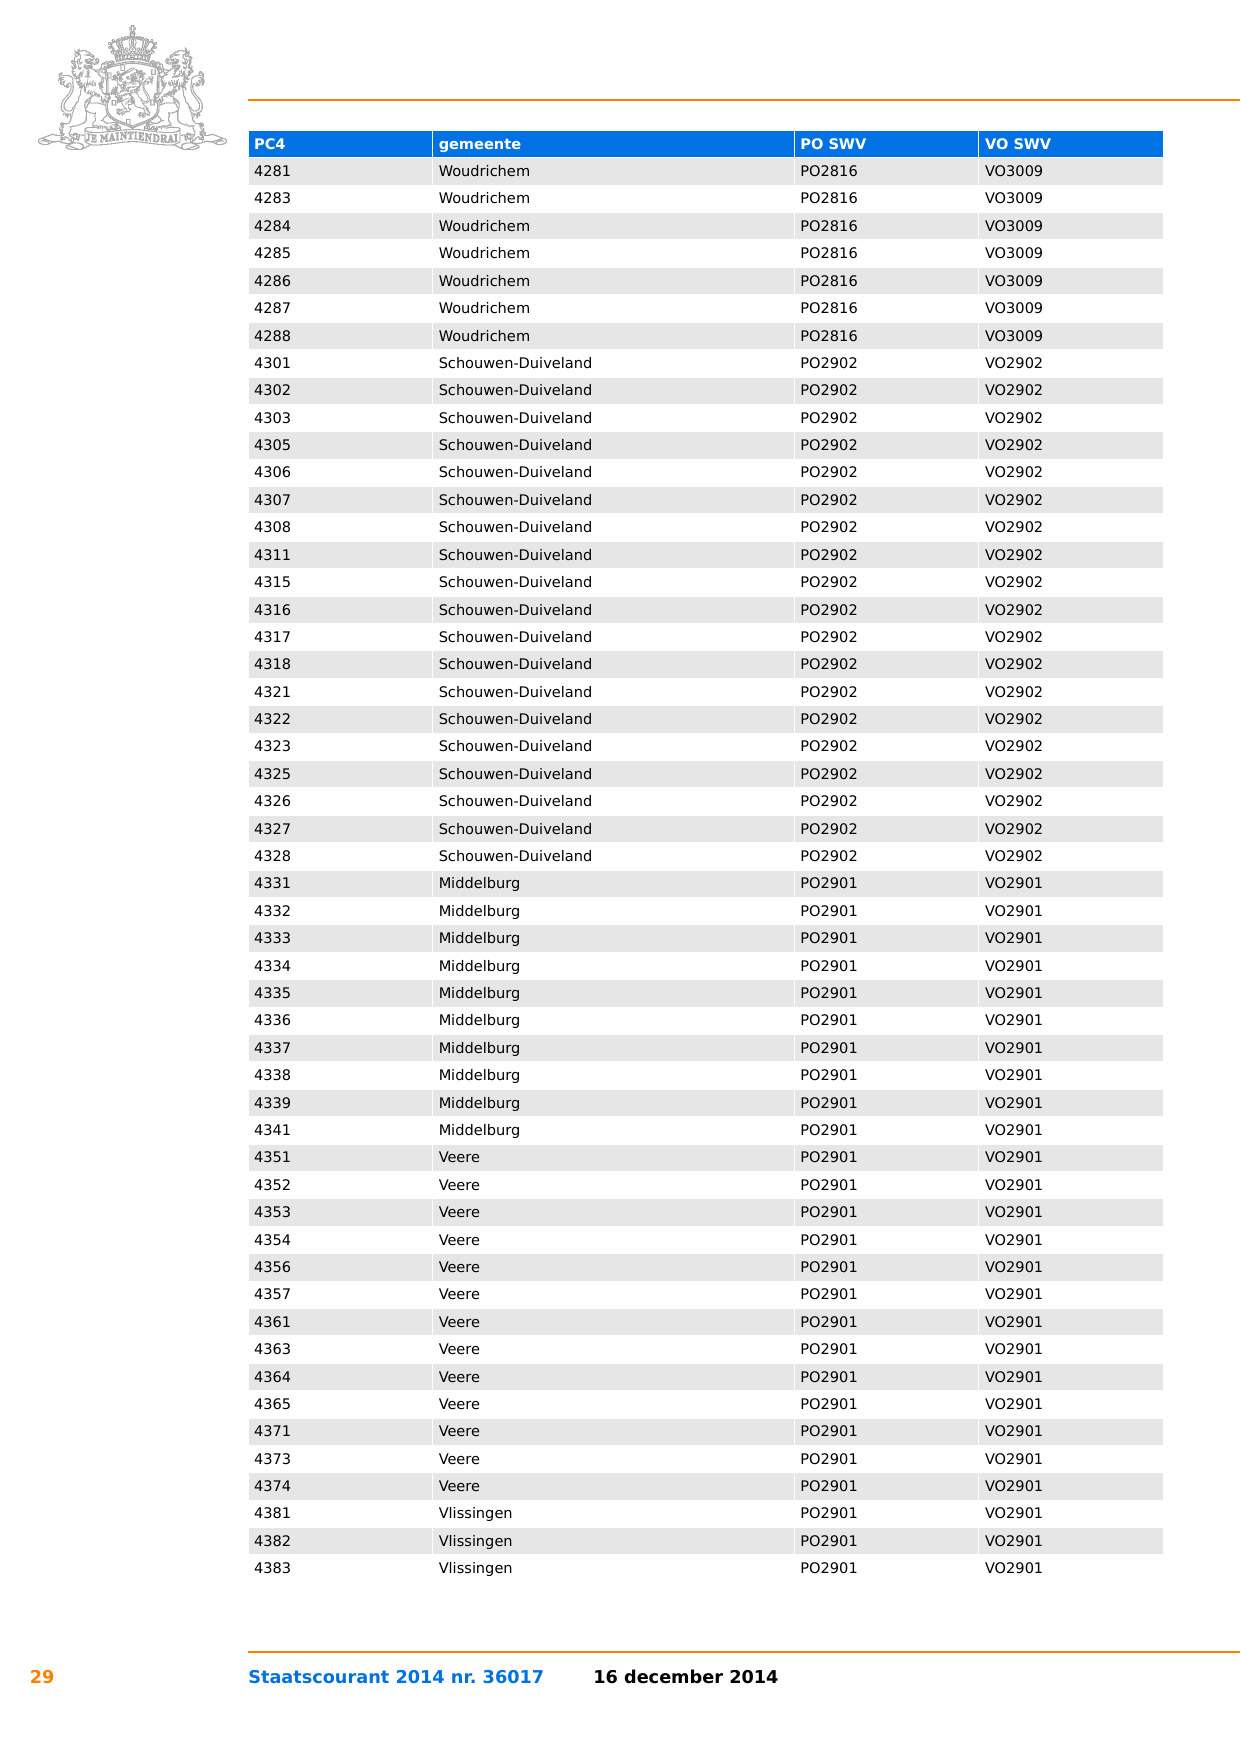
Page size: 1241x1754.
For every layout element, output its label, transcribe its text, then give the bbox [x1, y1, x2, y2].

table_cell VO2901 [979, 898, 1163, 924]
table_cell 4364 [249, 1364, 432, 1390]
table_cell 4337 [249, 1035, 432, 1061]
table_cell Woudrichem [433, 158, 794, 185]
table_cell VO2902 [979, 597, 1163, 623]
table_cell PO2902 [795, 789, 978, 815]
table_header PO SWV [795, 131, 978, 157]
table_cell Schouwen-Duiveland [433, 761, 794, 787]
table_cell 4336 [249, 1008, 432, 1034]
table_cell Schouwen-Duiveland [433, 460, 794, 486]
table_cell PO2901 [795, 1391, 978, 1417]
table_cell 4323 [249, 734, 432, 760]
table_cell Veere [433, 1309, 794, 1335]
table_cell VO3009 [979, 295, 1163, 322]
table_cell Middelburg [433, 871, 794, 897]
table_cell 4315 [249, 569, 432, 596]
table_cell 4333 [249, 925, 432, 952]
table_cell Schouwen-Duiveland [433, 569, 794, 596]
table_cell Vlissingen [433, 1501, 794, 1527]
table_cell Veere [433, 1282, 794, 1308]
table_cell 4305 [249, 432, 432, 459]
table_cell 4335 [249, 980, 432, 1007]
table_cell PO2901 [795, 1309, 978, 1335]
table_cell 4353 [249, 1199, 432, 1226]
table_cell PO2901 [795, 1008, 978, 1034]
table_cell Schouwen-Duiveland [433, 816, 794, 842]
table_cell VO2901 [979, 1090, 1163, 1116]
table_cell VO3009 [979, 158, 1163, 185]
table_cell VO2901 [979, 925, 1163, 952]
table_cell PO2902 [795, 597, 978, 623]
table_cell PO2901 [795, 1145, 978, 1171]
table_cell Veere [433, 1254, 794, 1281]
table_cell Veere [433, 1364, 794, 1390]
table_cell Schouwen-Duiveland [433, 515, 794, 541]
table_cell PO2901 [795, 925, 978, 952]
table_cell VO2901 [979, 1501, 1163, 1527]
table_cell PO2901 [795, 1117, 978, 1143]
table_cell Schouwen-Duiveland [433, 350, 794, 376]
table_cell 4322 [249, 706, 432, 733]
table_cell Schouwen-Duiveland [433, 487, 794, 513]
table_cell Veere [433, 1199, 794, 1226]
table_cell VO2901 [979, 1227, 1163, 1253]
table_cell 4317 [249, 624, 432, 650]
table_cell VO2901 [979, 1336, 1163, 1363]
table_cell PO2902 [795, 679, 978, 705]
table_cell PO2902 [795, 651, 978, 678]
table_cell 4302 [249, 378, 432, 404]
table_cell 4334 [249, 953, 432, 979]
table_cell VO2902 [979, 432, 1163, 459]
table_cell VO2901 [979, 1446, 1163, 1472]
table_cell PO2901 [795, 1473, 978, 1500]
table_cell VO2901 [979, 1419, 1163, 1445]
table_cell 4311 [249, 542, 432, 568]
table_cell VO2901 [979, 1172, 1163, 1198]
table_cell 4287 [249, 295, 432, 322]
table_cell 4326 [249, 789, 432, 815]
table_cell PO2902 [795, 460, 978, 486]
table_cell PO2902 [795, 761, 978, 787]
table_cell PO2902 [795, 378, 978, 404]
table_cell VO2901 [979, 1254, 1163, 1281]
table_cell PO2901 [795, 1172, 978, 1198]
table_cell 4381 [249, 1501, 432, 1527]
table_cell Schouwen-Duiveland [433, 378, 794, 404]
table_cell 4351 [249, 1145, 432, 1171]
table_cell PO2816 [795, 158, 978, 185]
table_cell Schouwen-Duiveland [433, 734, 794, 760]
table_cell Middelburg [433, 1008, 794, 1034]
table_cell PO2902 [795, 569, 978, 596]
table_cell PO2902 [795, 542, 978, 568]
table_cell Middelburg [433, 1063, 794, 1089]
table_cell PO2816 [795, 186, 978, 212]
table_cell 4306 [249, 460, 432, 486]
table_cell PO2902 [795, 624, 978, 650]
table_cell 4316 [249, 597, 432, 623]
table_cell Veere [433, 1172, 794, 1198]
table_cell Schouwen-Duiveland [433, 679, 794, 705]
table_cell PO2902 [795, 487, 978, 513]
table_cell Vlissingen [433, 1556, 794, 1582]
table_cell Schouwen-Duiveland [433, 706, 794, 733]
table_cell VO2902 [979, 761, 1163, 787]
table_header PC4 [249, 131, 432, 157]
table_cell PO2901 [795, 1227, 978, 1253]
table_cell VO2902 [979, 843, 1163, 869]
table_cell Veere [433, 1145, 794, 1171]
table_cell 4303 [249, 405, 432, 431]
table_cell VO2901 [979, 980, 1163, 1007]
table_cell VO2901 [979, 871, 1163, 897]
table_cell Schouwen-Duiveland [433, 542, 794, 568]
table_cell Woudrichem [433, 213, 794, 239]
table_cell VO2902 [979, 405, 1163, 431]
table_cell 4328 [249, 843, 432, 869]
table_cell PO2901 [795, 1199, 978, 1226]
table_cell PO2901 [795, 1419, 978, 1445]
table_cell VO2901 [979, 1391, 1163, 1417]
table_cell Schouwen-Duiveland [433, 597, 794, 623]
table_cell VO2901 [979, 1364, 1163, 1390]
table_cell Middelburg [433, 1035, 794, 1061]
table_cell 4383 [249, 1556, 432, 1582]
table_cell PO2816 [795, 241, 978, 267]
table_cell VO2901 [979, 1309, 1163, 1335]
table_cell Woudrichem [433, 186, 794, 212]
table_cell 4307 [249, 487, 432, 513]
table_cell 4339 [249, 1090, 432, 1116]
table_cell 4374 [249, 1473, 432, 1500]
table_cell PO2901 [795, 1090, 978, 1116]
table_cell Veere [433, 1336, 794, 1363]
table_cell 4356 [249, 1254, 432, 1281]
table_cell Middelburg [433, 1117, 794, 1143]
table_cell 4373 [249, 1446, 432, 1472]
table_cell PO2901 [795, 1501, 978, 1527]
table_cell PO2901 [795, 1364, 978, 1390]
table_cell 4284 [249, 213, 432, 239]
table_cell PO2816 [795, 213, 978, 239]
table_cell Woudrichem [433, 241, 794, 267]
table_cell PO2902 [795, 843, 978, 869]
table_cell Middelburg [433, 953, 794, 979]
table_cell 4325 [249, 761, 432, 787]
table_cell PO2901 [795, 953, 978, 979]
table_cell VO2901 [979, 953, 1163, 979]
table_cell VO2902 [979, 460, 1163, 486]
table_cell VO3009 [979, 323, 1163, 349]
table_cell PO2816 [795, 268, 978, 294]
table_cell 4301 [249, 350, 432, 376]
table_cell Veere [433, 1227, 794, 1253]
table_cell VO2901 [979, 1199, 1163, 1226]
table_cell VO2902 [979, 789, 1163, 815]
table_cell VO2901 [979, 1528, 1163, 1554]
table_cell VO2901 [979, 1063, 1163, 1089]
table_cell Schouwen-Duiveland [433, 432, 794, 459]
table_cell Vlissingen [433, 1528, 794, 1554]
table_cell PO2901 [795, 898, 978, 924]
table_cell 4283 [249, 186, 432, 212]
table_cell VO2901 [979, 1117, 1163, 1143]
table_cell PO2816 [795, 295, 978, 322]
table_cell VO2901 [979, 1008, 1163, 1034]
table_cell VO2902 [979, 816, 1163, 842]
table_cell VO2901 [979, 1035, 1163, 1061]
table_cell 4308 [249, 515, 432, 541]
table_cell VO3009 [979, 186, 1163, 212]
table_cell 4332 [249, 898, 432, 924]
table_cell PO2901 [795, 1254, 978, 1281]
table_cell Middelburg [433, 925, 794, 952]
table_cell 4371 [249, 1419, 432, 1445]
table_cell 4281 [249, 158, 432, 185]
table_cell Middelburg [433, 980, 794, 1007]
table_cell 4357 [249, 1282, 432, 1308]
table_cell Schouwen-Duiveland [433, 651, 794, 678]
table_cell Veere [433, 1391, 794, 1417]
table_cell 4318 [249, 651, 432, 678]
table_cell Middelburg [433, 1090, 794, 1116]
table_cell 4331 [249, 871, 432, 897]
table_cell PO2902 [795, 706, 978, 733]
table_cell Schouwen-Duiveland [433, 843, 794, 869]
table_cell VO2902 [979, 487, 1163, 513]
table_cell PO2902 [795, 734, 978, 760]
table_cell PO2901 [795, 871, 978, 897]
table_cell 4288 [249, 323, 432, 349]
table_cell PO2901 [795, 980, 978, 1007]
table_cell VO3009 [979, 241, 1163, 267]
table_cell VO2902 [979, 378, 1163, 404]
table_cell VO2902 [979, 542, 1163, 568]
table_cell Woudrichem [433, 323, 794, 349]
table_cell PO2902 [795, 432, 978, 459]
table_cell Veere [433, 1419, 794, 1445]
table_cell Schouwen-Duiveland [433, 789, 794, 815]
picture [38, 25, 227, 150]
table_cell Woudrichem [433, 295, 794, 322]
table_cell PO2902 [795, 350, 978, 376]
table_header gemeente [433, 131, 794, 157]
table_cell PO2902 [795, 515, 978, 541]
table_cell PO2901 [795, 1282, 978, 1308]
table_cell VO2902 [979, 651, 1163, 678]
table_cell VO2902 [979, 734, 1163, 760]
table_header VO SWV [979, 131, 1163, 157]
table_cell 4285 [249, 241, 432, 267]
table_cell 4352 [249, 1172, 432, 1198]
table_cell Schouwen-Duiveland [433, 624, 794, 650]
table_cell PO2901 [795, 1528, 978, 1554]
table_cell PO2902 [795, 816, 978, 842]
table_cell VO2902 [979, 569, 1163, 596]
table_cell PO2902 [795, 405, 978, 431]
table_cell 4327 [249, 816, 432, 842]
table_cell 4361 [249, 1309, 432, 1335]
table_cell PO2901 [795, 1063, 978, 1089]
table_cell Veere [433, 1446, 794, 1472]
table_cell PO2901 [795, 1035, 978, 1061]
table_cell VO2901 [979, 1282, 1163, 1308]
table_cell 4321 [249, 679, 432, 705]
table_cell VO2901 [979, 1145, 1163, 1171]
table_cell Schouwen-Duiveland [433, 405, 794, 431]
table_cell Woudrichem [433, 268, 794, 294]
table_cell PO2901 [795, 1336, 978, 1363]
table_cell 4354 [249, 1227, 432, 1253]
table_cell 4341 [249, 1117, 432, 1143]
table_cell PO2901 [795, 1446, 978, 1472]
table_cell VO2902 [979, 515, 1163, 541]
table_cell VO2901 [979, 1473, 1163, 1500]
table_cell 4365 [249, 1391, 432, 1417]
table_cell VO2902 [979, 350, 1163, 376]
table_cell PO2816 [795, 323, 978, 349]
table_cell VO3009 [979, 268, 1163, 294]
table_cell 4382 [249, 1528, 432, 1554]
table_cell VO2902 [979, 624, 1163, 650]
table_cell 4338 [249, 1063, 432, 1089]
table_cell Middelburg [433, 898, 794, 924]
table_cell VO2902 [979, 706, 1163, 733]
table_cell PO2901 [795, 1556, 978, 1582]
table_cell 4363 [249, 1336, 432, 1363]
table_cell VO2902 [979, 679, 1163, 705]
table_cell Veere [433, 1473, 794, 1500]
table_cell 4286 [249, 268, 432, 294]
table_cell VO2901 [979, 1556, 1163, 1582]
table_cell VO3009 [979, 213, 1163, 239]
